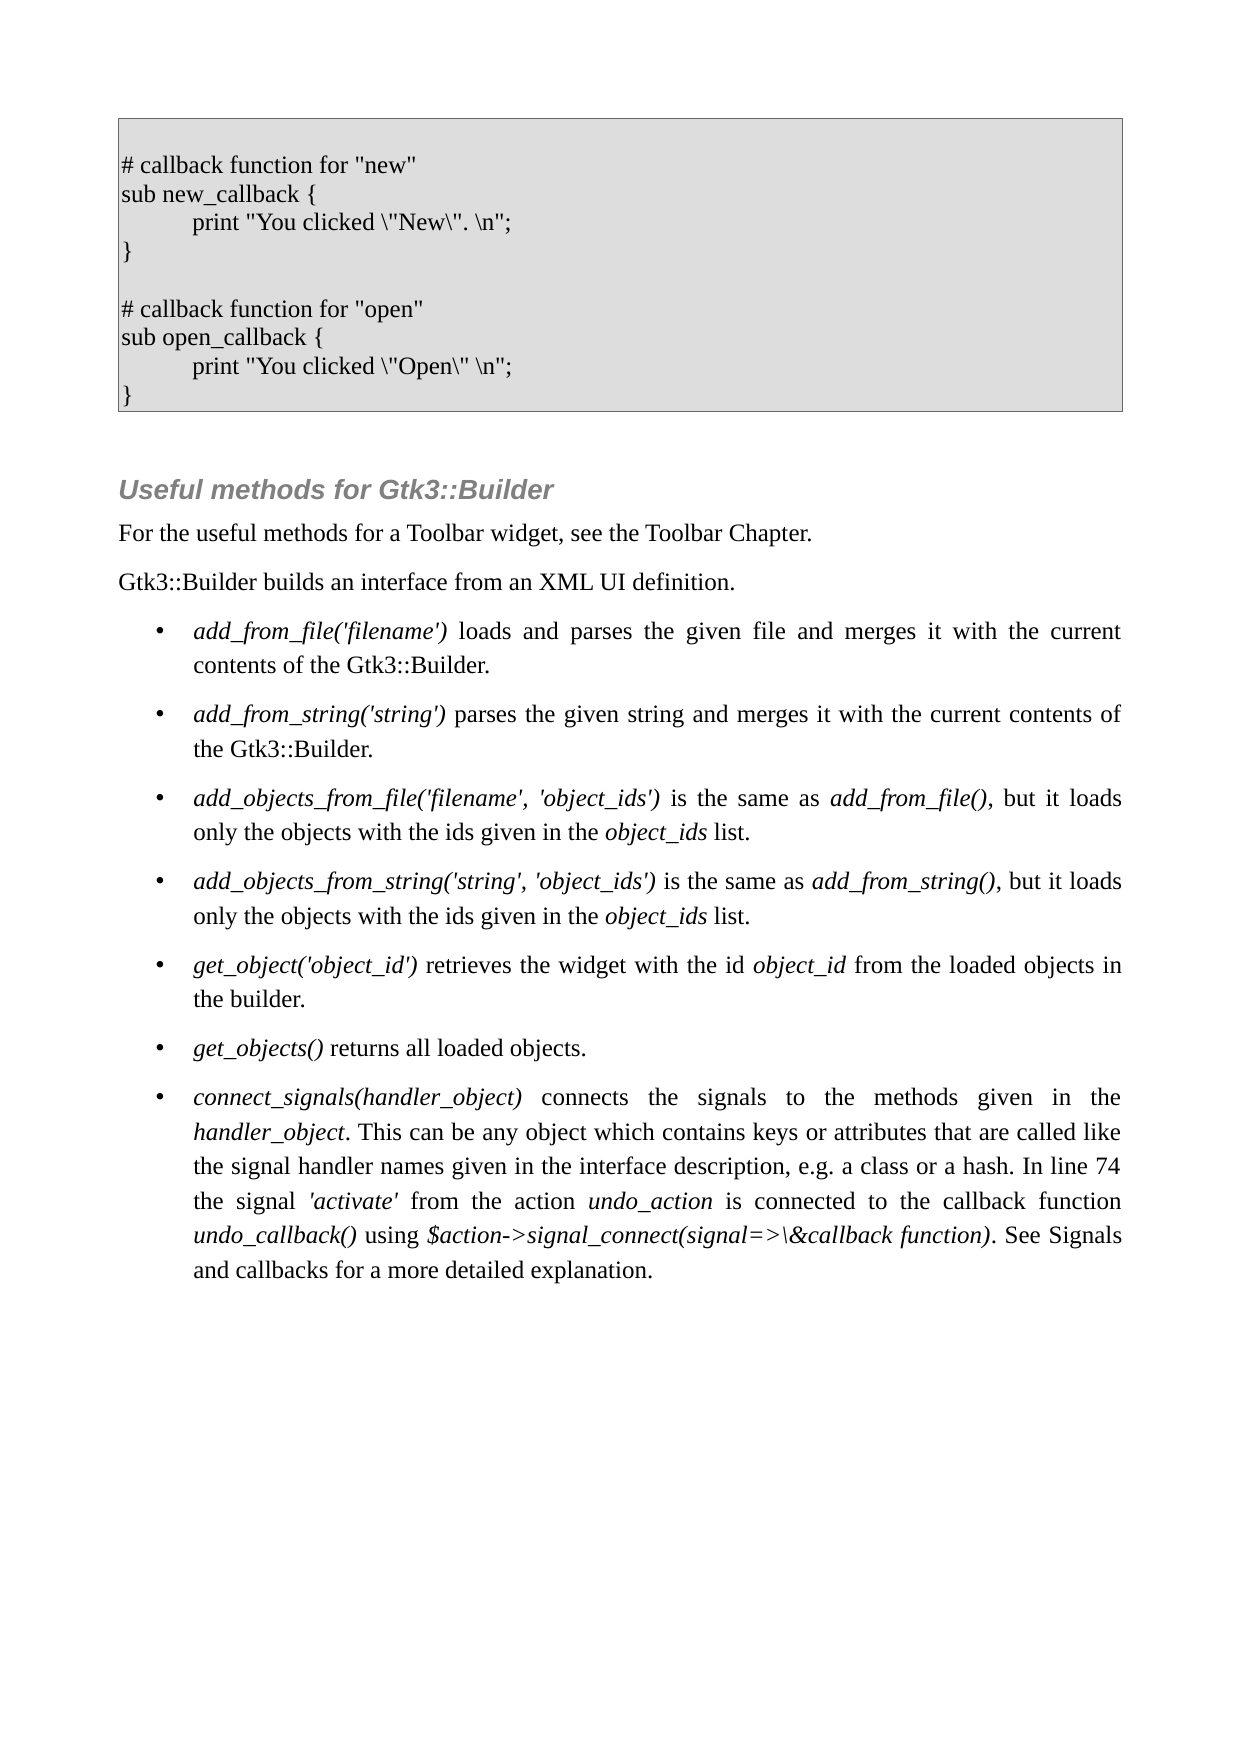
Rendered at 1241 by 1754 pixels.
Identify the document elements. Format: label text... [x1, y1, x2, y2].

text } [119, 233, 1122, 262]
list get_object('object_id') retrieves the widget with the id object_id from the loaded objects in the builder. [156, 950, 1122, 1013]
text For the useful methods for a Toolbar widget, see the Toolbar Chapter. [118, 518, 1122, 546]
text print "You clicked \"New\". \n"; [119, 204, 1122, 233]
text sub open_callback { [119, 319, 1122, 348]
list connect_signals(handler_object) connects the signals to the methods given in the handler_object. This can be any object which contains keys or attributes that are called like the signal handler names given in the interface description, e.g. a class or a hash. In line 74 the signal 'activate' from the action undo_action is connected to the callback function undo_callback() using $action->signal_connect(signal=>\&callback function). See Signals and callbacks for a more detailed explanation. [156, 1082, 1122, 1284]
text # callback function for "new" [119, 147, 1122, 176]
subtitle Useful methods for Gtk3::Builder [118, 473, 1122, 505]
list add_objects_from_string('string', 'object_ids') is the same as add_from_string(), but it loads only the objects with the ids given in the object_ids list. [156, 866, 1122, 929]
text Gtk3::Builder builds an interface from an XML UI definition. [118, 567, 1122, 595]
text print "You clicked \"Open\" \n"; [119, 348, 1122, 377]
text # callback function for "open" [119, 291, 1122, 319]
text } [119, 377, 1122, 411]
list get_objects() returns all loaded objects. [156, 1033, 1122, 1062]
text sub new_callback { [119, 176, 1122, 204]
list add_objects_from_file('filename', 'object_ids') is the same as add_from_file(), but it loads only the objects with the ids given in the object_ids list. [156, 783, 1122, 846]
list add_from_string('string') parses the given string and merges it with the current contents of the Gtk3::Builder. [156, 699, 1122, 762]
list add_from_file('filename') loads and parses the given file and merges it with the current contents of the Gtk3::Builder. [156, 616, 1122, 679]
